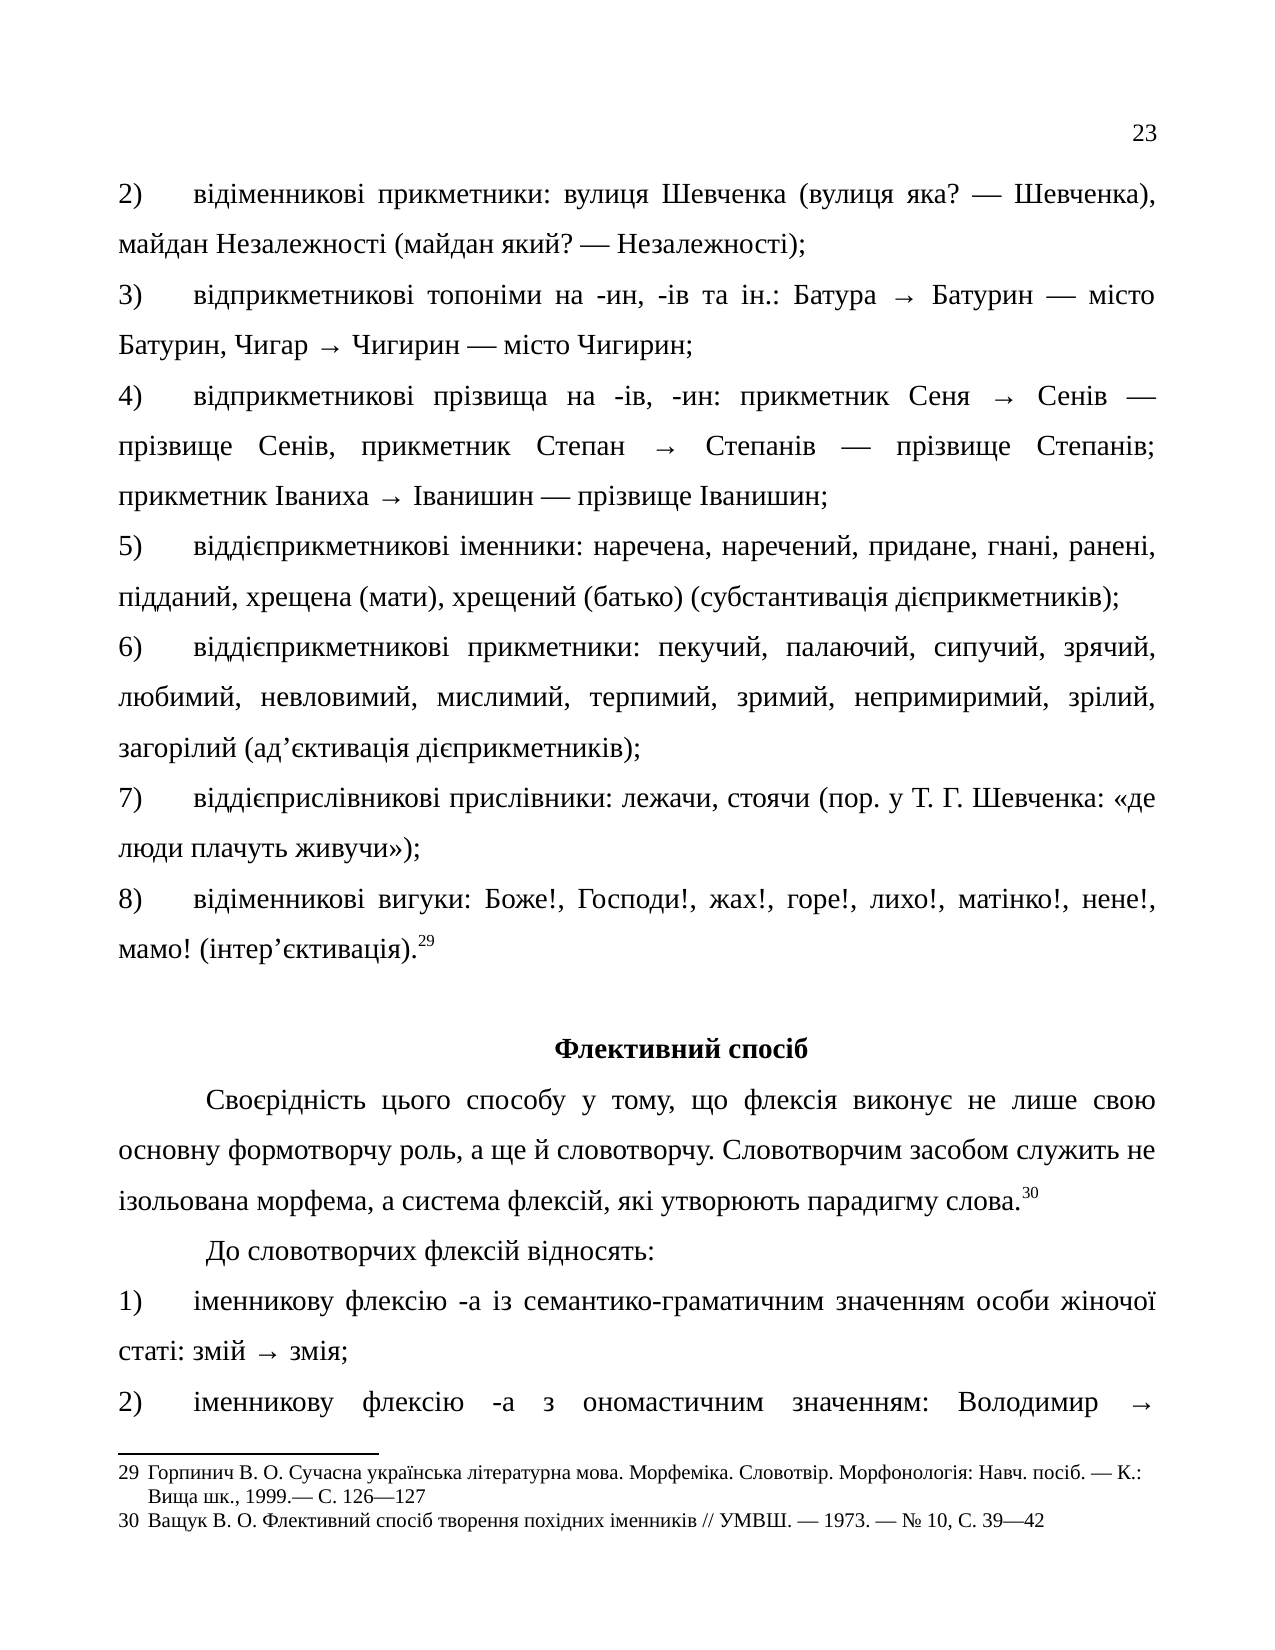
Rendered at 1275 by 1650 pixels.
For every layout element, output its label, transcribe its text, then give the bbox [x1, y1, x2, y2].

text Ващук В. О. Флективний спосіб творення похідних іменників // УМВШ. — 1973. — № 10, С. 39—42 [118, 1508, 1157, 1532]
list Горпинич В. О. Сучасна українська літературна мова. Морфеміка. Словотвір. Морфонологія: Навч. посіб. — К.: Вища шк., 1999.— С. 126—127 [118, 1460, 1157, 1508]
list іменникову флексію -а із семантико-граматичним значенням особи жіночої статі: змій → змія; [118, 1283, 1157, 1367]
text Флективний спосіб [118, 1032, 1157, 1065]
list віддієприкметникові прикметники: пекучий, палаючий, сипучий, зрячий, любимий, невловимий, мислимий, терпимий, зримий, непримиримий, зрілий, загорілий (ад’єктивація дієприкметників); [118, 629, 1157, 763]
list відприкметникові прізвища на -ів, -ин: прикметник Сеня → Сенів — прізвище Сенів, прикметник Степан → Степанів — прізвище Степанів; прикметник Іваниха → Іванишин — прізвище Іванишин; [118, 378, 1157, 512]
text Своєрідність цього способу у тому, що флексія виконує не лише свою основну формотворчу роль, а ще й словотворчу. Словотворчим засобом служить не ізольована морфема, а система флексій, які утворюють парадигму слова. [118, 1082, 1157, 1216]
list іменникову флексію -а з ономастичним значенням: Володимир → [118, 1384, 1157, 1417]
list віддієприкметникові іменники: наречена, наречений, придане, гнані, ранені, підданий, хрещена (мати), хрещений (батько) (субстантивація дієприкметників); [118, 528, 1157, 612]
list відприкметникові топоніми на -ин, -ів та ін.: Батура → Батурин — місто Батурин, Чигар → Чигирин — місто Чигирин; [118, 277, 1157, 361]
text До словотворчих флексій відносять: [118, 1233, 1157, 1266]
list відіменникові прикметники: вулиця Шевченка (вулиця яка? — Шевченка), майдан Незалежності (майдан який? — Незалежності); [118, 176, 1157, 260]
list відіменникові вигуки: Боже!, Господи!, жах!, горе!, лихо!, матінко!, нене!, мамо! (інтер’єктивація). [118, 881, 1157, 964]
list віддієприслівникові прислівники: лежачи, стоячи (пор. у Т. Г. Шевченка: «де люди плачуть живучи»); [118, 780, 1157, 864]
